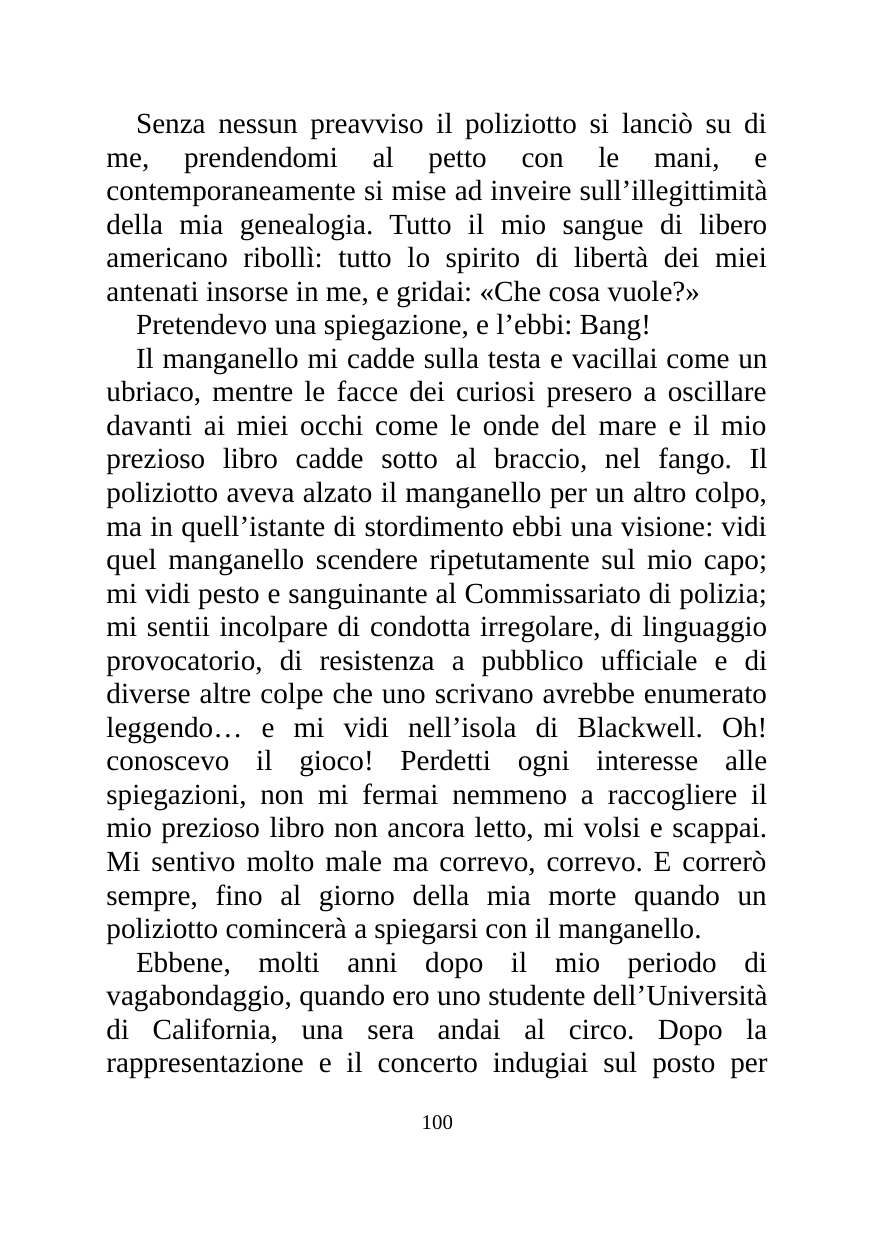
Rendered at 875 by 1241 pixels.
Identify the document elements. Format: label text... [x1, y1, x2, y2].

text Senza nessun preavviso il poliziotto si lanciò su di me, prendendomi al petto con le mani, e contemporaneamente si mise ad inveire sull’illegittimità della mia genealogia. Tutto il mio sangue di libero americano ribollì: tutto lo spirito di libertà dei miei antenati insorse in me, e gridai: «Che cosa vuole?» [106, 106, 768, 307]
text Pretendevo una spiegazione, e l’ebbi: Bang! [106, 307, 768, 341]
text Il manganello mi cadde sulla testa e vacillai come un ubriaco, mentre le facce dei curiosi presero a oscillare davanti ai miei occhi come le onde del mare e il mio prezioso libro cadde sotto al braccio, nel fango. Il poliziotto aveva alzato il manganello per un altro colpo, ma in quell’istante di stordimento ebbi una visione: vidi quel manganello scendere ripetutamente sul mio capo; mi vidi pesto e sanguinante al Commissariato di polizia; mi sentii incolpare di condotta irregolare, di linguaggio provocatorio, di resistenza a pubblico ufficiale e di diverse altre colpe che uno scrivano avrebbe enumerato leggendo… e mi vidi nell’isola di Blackwell. Oh! conoscevo il gioco! Perdetti ogni interesse alle spiegazioni, non mi fermai nemmeno a raccogliere il mio prezioso libro non ancora letto, mi volsi e scappai. Mi sentivo molto male ma correvo, correvo. E correrò sempre, fino al giorno della mia morte quando un poliziotto comincerà a spiegarsi con il manganello. [106, 341, 768, 945]
text Ebbene, molti anni dopo il mio periodo di vagabondaggio, quando ero uno studente dell’Università di California, una sera andai al circo. Dopo la rappresentazione e il concerto indugiai sul posto per [106, 945, 768, 1079]
